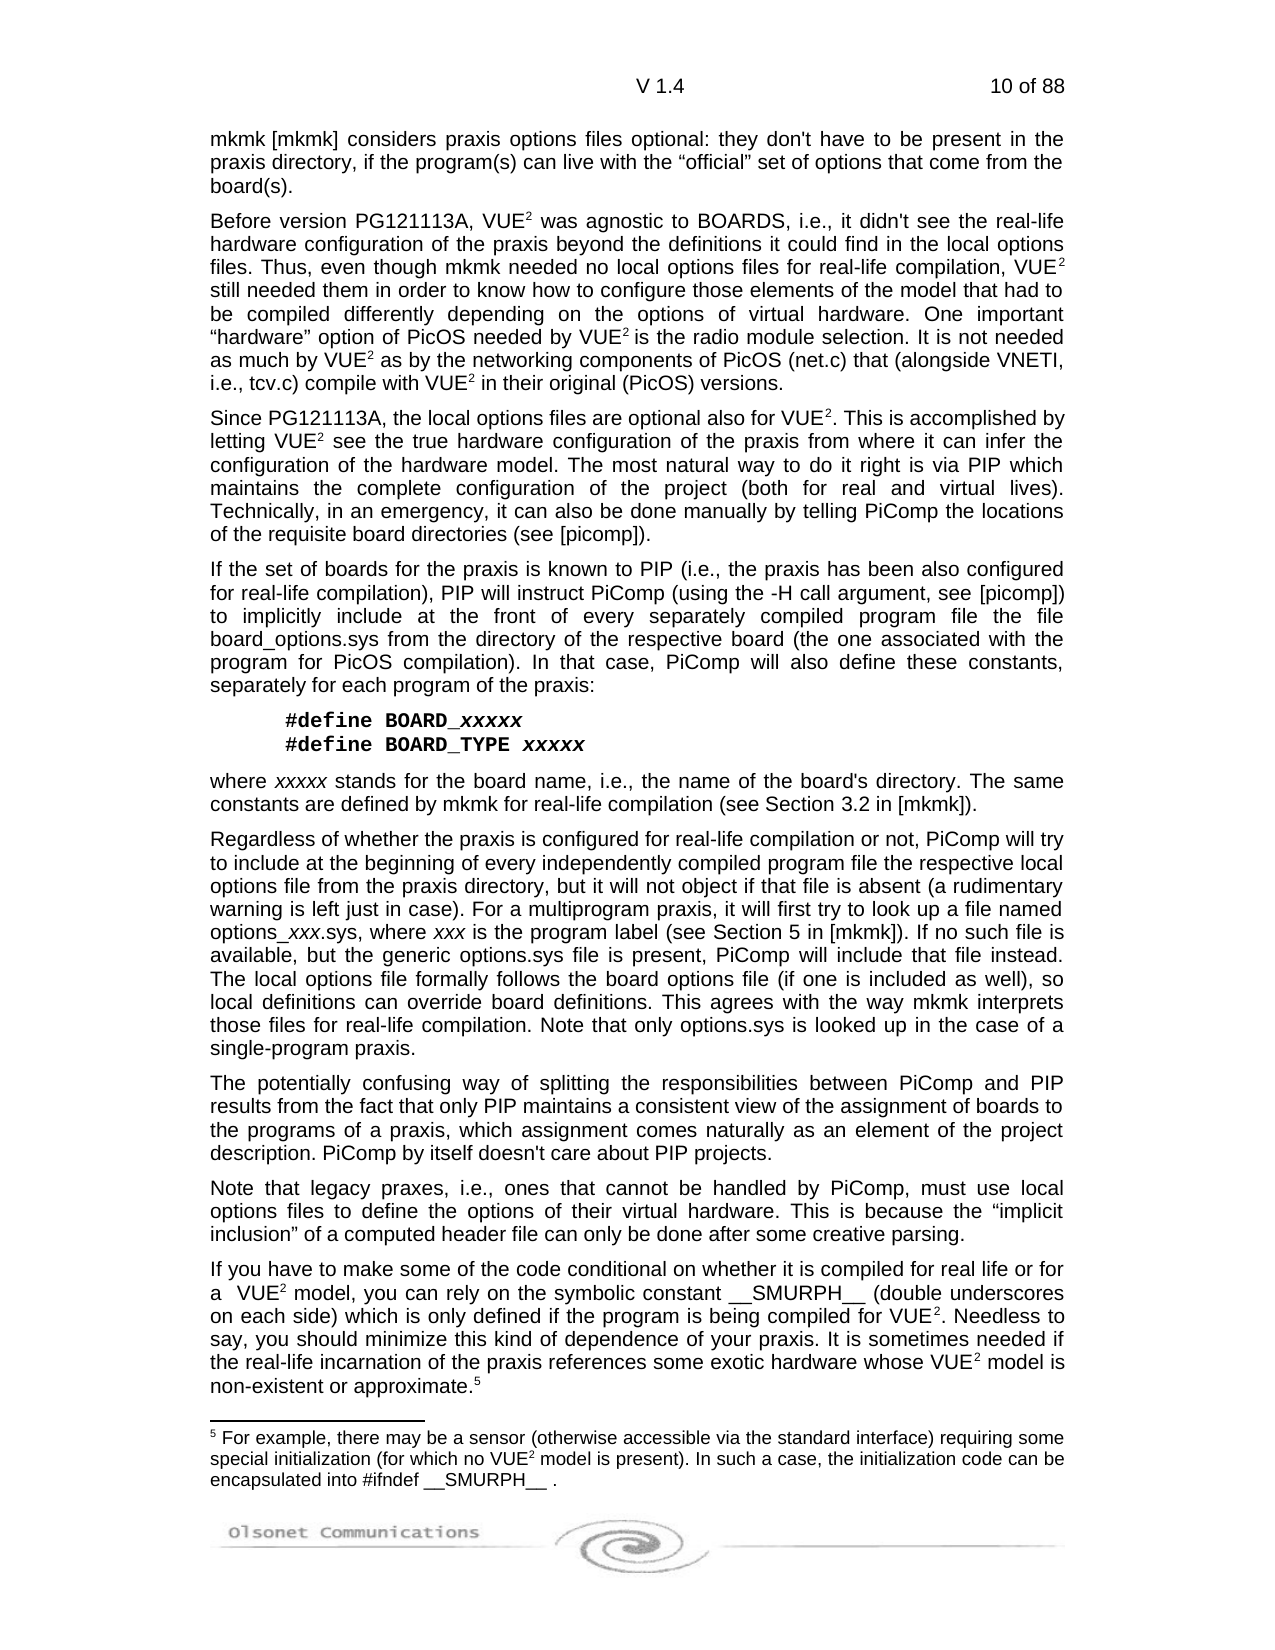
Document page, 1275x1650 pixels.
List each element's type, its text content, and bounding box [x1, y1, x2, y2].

text mkmk [mkmk] considers praxis options files optional: they don't have to be present in the praxis directory, if the program(s) can live with the “official” set of options that come from the board(s). [210, 128, 1065, 197]
text The potentially confusing way of splitting the responsibilities between PiComp and PIP results from the fact that only PIP maintains a consistent view of the assignment of boards to the programs of a praxis, which assignment comes naturally as an element of the project description. PiComp by itself doesn't care about PIP projects. [210, 1072, 1065, 1165]
text For example, there may be a sensor (otherwise accessible via the standard interface) requiring some special initialization (for which no VUE2 model is present). In such a case, the initialization code can be encapsulated into #ifndef __SMURPH__ . [210, 1427, 1065, 1490]
text #define BOARD_xxxxx [210, 709, 1065, 734]
text Before version PG121113A, VUE2 was agnostic to BOARDS, i.e., it didn't see the real-life hardware configuration of the praxis beyond the definitions it could find in the local options files. Thus, even though mkmk needed no local options files for real-life compilation, VUE2 still needed them in order to know how to configure those elements of the model that had to be compiled differently depending on the options of virtual hardware. One important “hardware” option of PicOS needed by VUE2 is the radio module selection. It is not needed as much by VUE2 as by the networking components of PicOS (net.c) that (alongside VNETI, i.e., tcv.c) compile with VUE2 in their original (PicOS) versions. [210, 209, 1065, 395]
text Regardless of whether the praxis is configured for real-life compilation or not, PiComp will try to include at the beginning of every independently compiled program file the respective local options file from the praxis directory, but it will not object if that file is absent (a rudimentary warning is left just in case). For a multiprogram praxis, it will first try to look up a file named options_xxx.sys, where xxx is the program label (see Section 5 in [mkmk]). If no such file is available, but the generic options.sys file is present, PiComp will include that file instead. The local options file formally follows the board options file (if one is included as well), so local definitions can override board definitions. This agrees with the way mkmk interprets those files for real-life compilation. Note that only options.sys is looked up in the case of a single-program praxis. [210, 828, 1065, 1060]
picture [210, 1504, 1065, 1596]
text #define BOARD_TYPE xxxxx [210, 734, 1065, 758]
text Note that legacy praxes, i.e., ones that cannot be handled by PiComp, must use local options files to define the options of their virtual hardware. This is because the “implicit inclusion” of a computed header file can only be done after some creative parsing. [210, 1177, 1065, 1246]
text If you have to make some of the code conditional on whether it is compiled for real life or for a VUE2 model, you can rely on the symbolic constant __SMURPH__ (double underscores on each side) which is only defined if the program is being compiled for VUE2. Needless to say, you should minimize this kind of dependence of your praxis. It is sometimes needed if the real-life incarnation of the praxis references some exotic hardware whose VUE2 model is non-existent or approximate. [210, 1258, 1065, 1397]
text If the set of boards for the praxis is known to PIP (i.e., the praxis has been also configured for real-life compilation), PIP will instruct PiComp (using the -H call argument, see [picomp]) to implicitly include at the front of every separately compiled program file the file board_options.sys from the directory of the respective board (the one associated with the program for PicOS compilation). In that case, PiComp will also define these constants, separately for each program of the praxis: [210, 558, 1065, 697]
text Since PG121113A, the local options files are optional also for VUE2. This is accomplished by letting VUE2 see the true hardware configuration of the praxis from where it can infer the configuration of the hardware model. The most natural way to do it right is via PIP which maintains the complete configuration of the project (both for real and virtual lives). Technically, in an emergency, it can also be done manually by telling PiComp the locations of the requisite board directories (see [picomp]). [210, 407, 1065, 546]
text where xxxxx stands for the board name, i.e., the name of the board's directory. The same constants are defined by mkmk for real-life compilation (see Section 3.2 in [mkmk]). [210, 769, 1065, 816]
